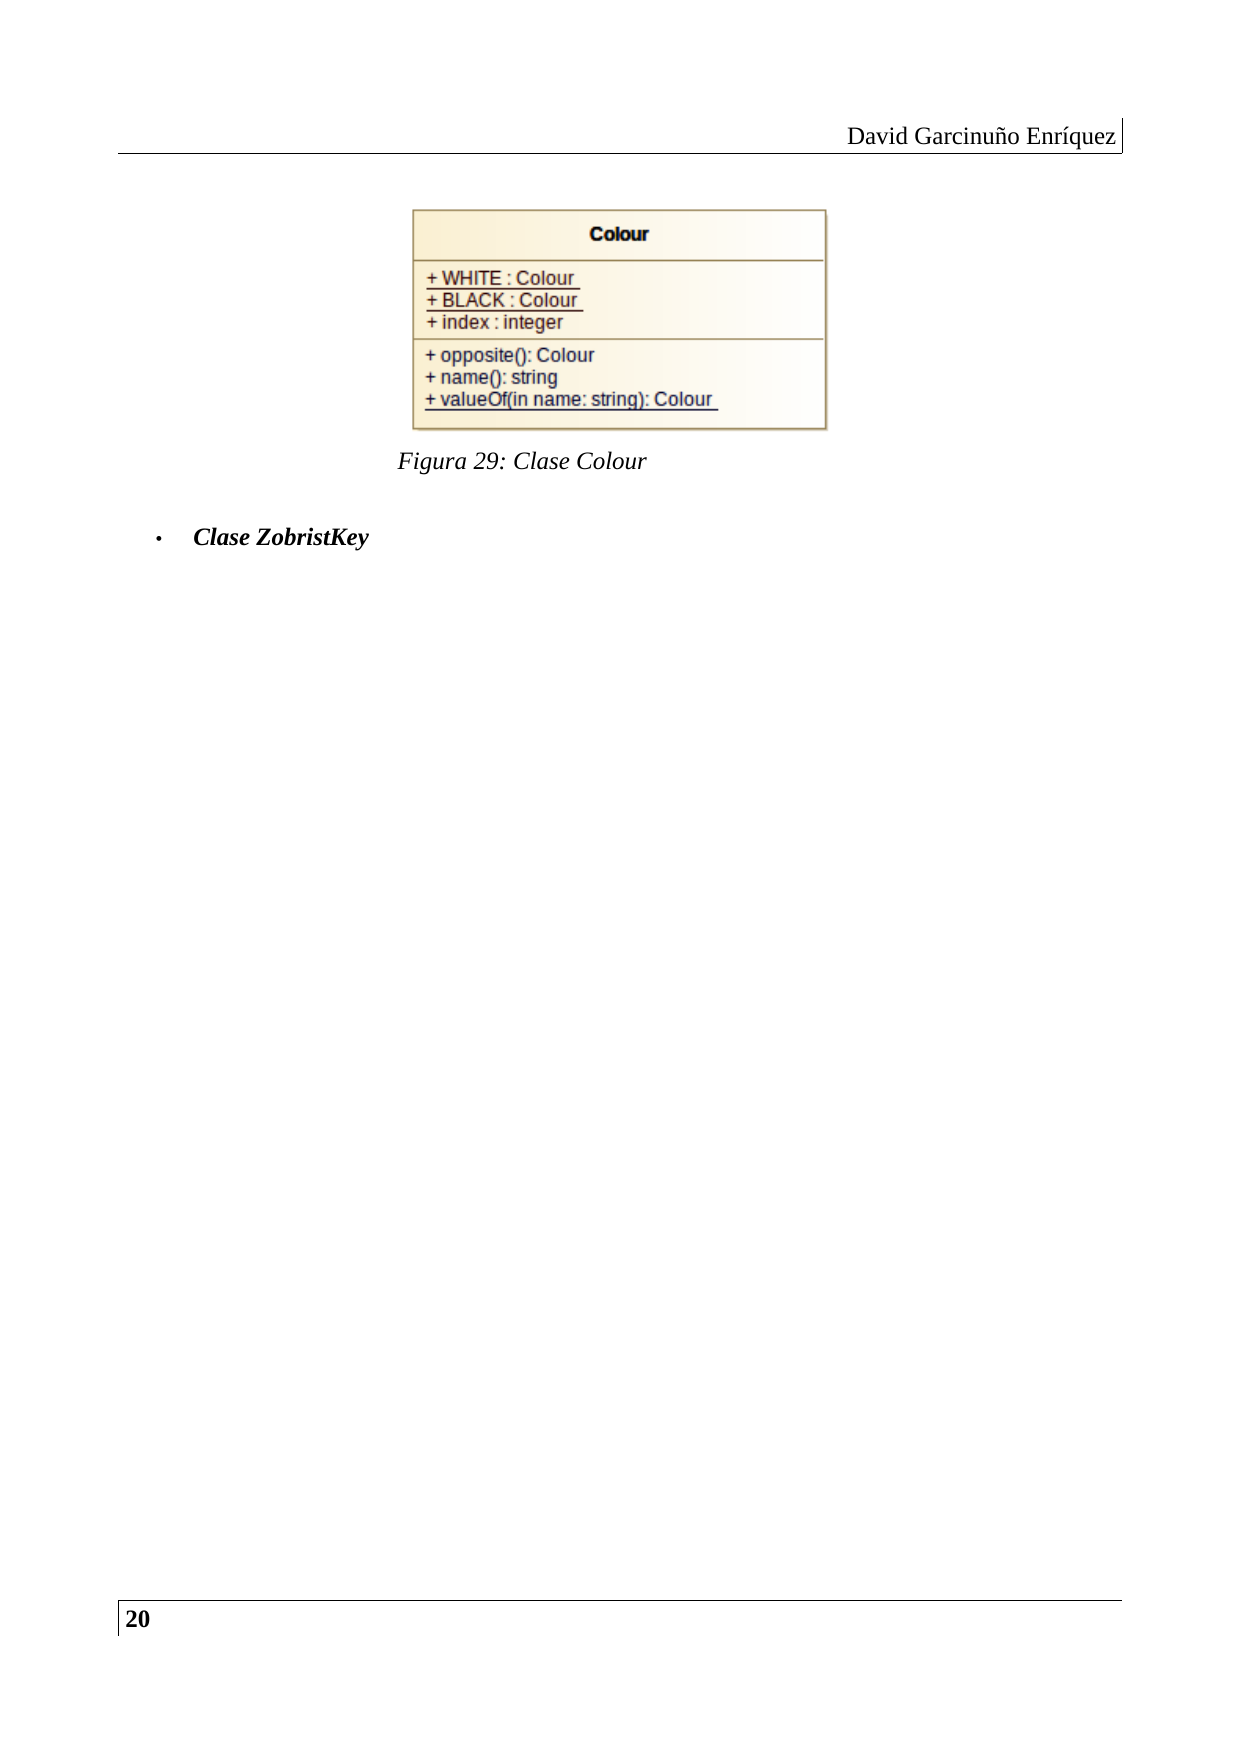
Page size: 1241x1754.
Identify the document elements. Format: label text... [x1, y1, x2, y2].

list Clase ZobristKey [156, 522, 1122, 550]
picture [397, 195, 843, 447]
text Figura 29: Clase Colour [397, 447, 843, 475]
